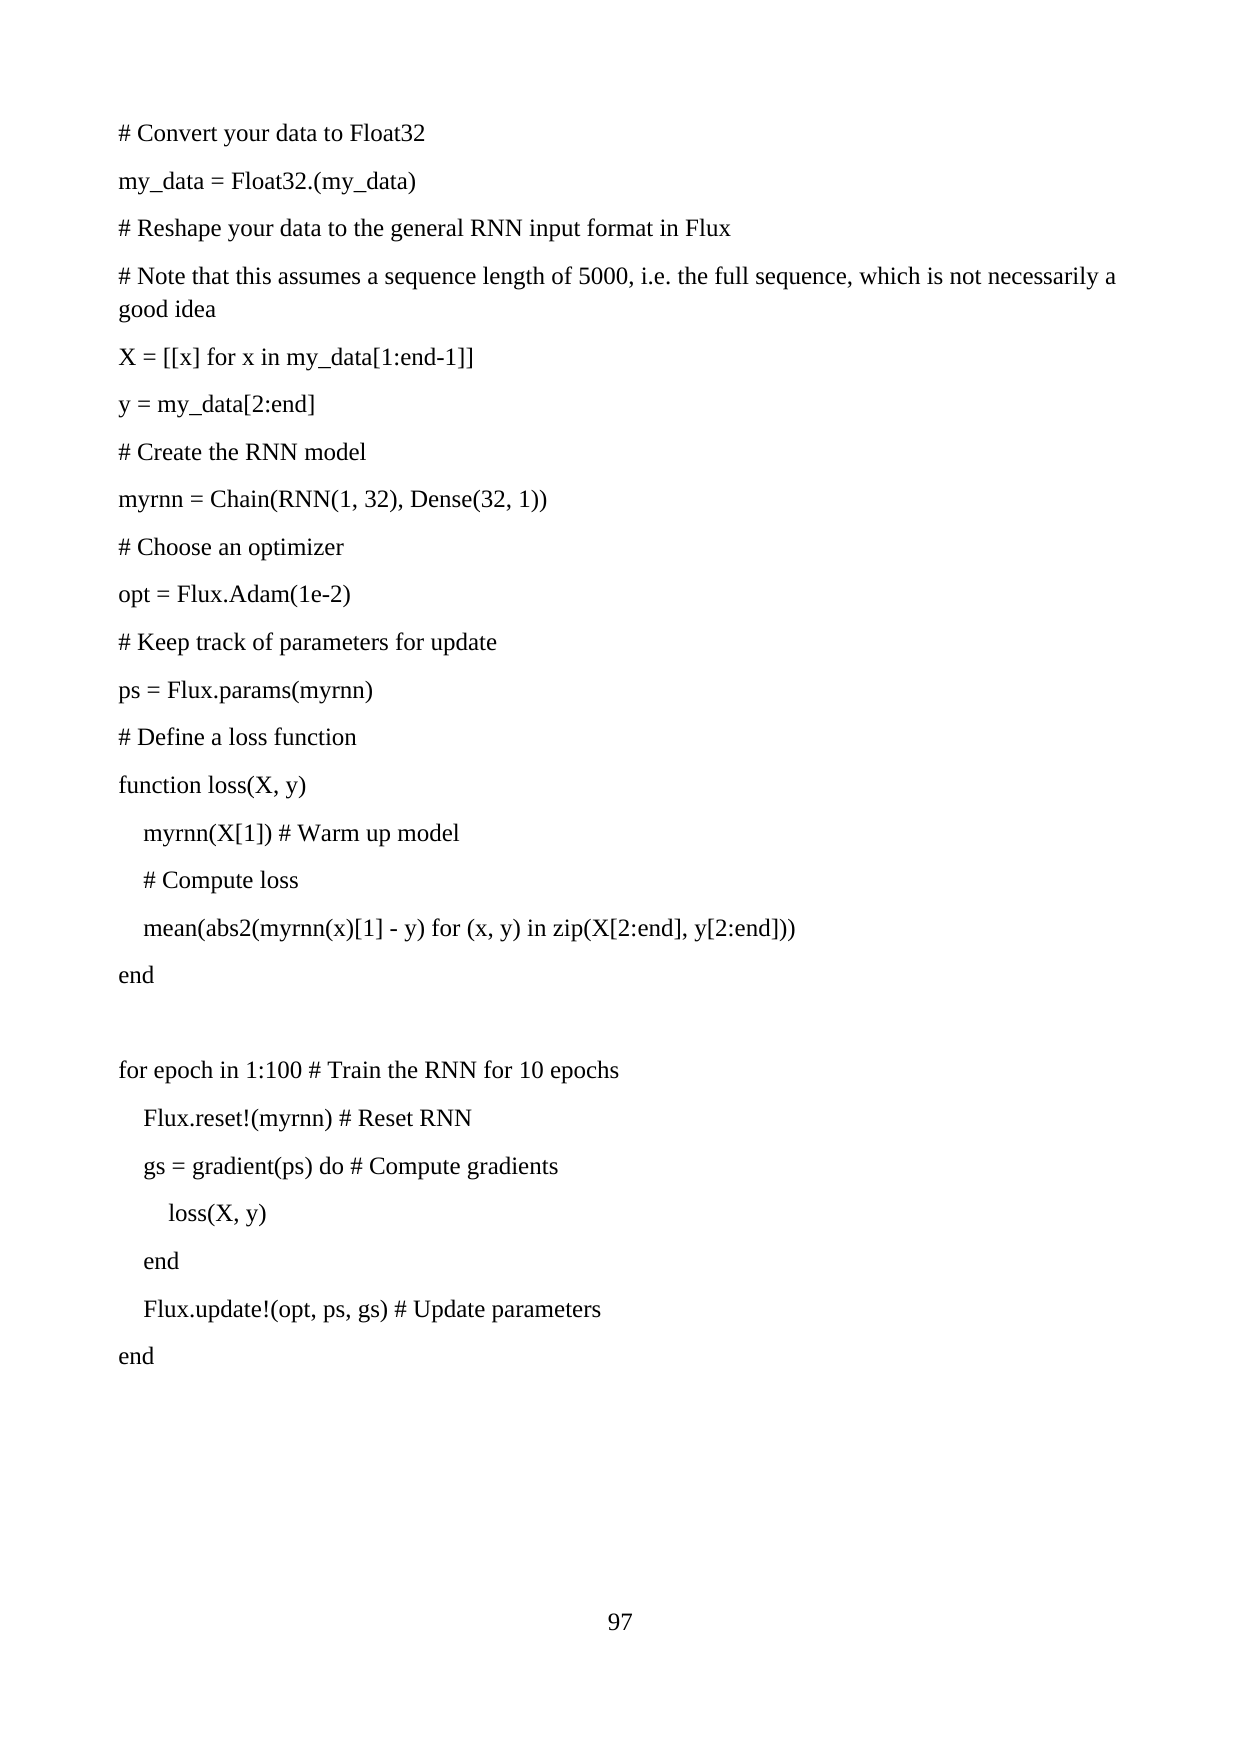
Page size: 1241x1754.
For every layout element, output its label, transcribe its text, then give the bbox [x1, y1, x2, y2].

text X = [[x] for x in my_data[1:end-1]] [118, 342, 1122, 370]
text # Note that this assumes a sequence length of 5000, i.e. the full sequence, which is not necessarily a good idea [118, 261, 1122, 323]
text Flux.update!(opt, ps, gs) # Update parameters [118, 1294, 1122, 1322]
text loss(X, y) [118, 1198, 1122, 1227]
text opt = Flux.Adam(1e-2) [118, 579, 1122, 608]
text myrnn(X[1]) # Warm up model [118, 818, 1122, 846]
text # Create the RNN model [118, 437, 1122, 466]
text # Choose an optimizer [118, 532, 1122, 561]
text function loss(X, y) [118, 770, 1122, 799]
text # Define a loss function [118, 722, 1122, 751]
text # Reshape your data to the general RNN input format in Flux [118, 213, 1122, 242]
text # Keep track of parameters for update [118, 627, 1122, 656]
text gs = gradient(ps) do # Compute gradients [118, 1151, 1122, 1179]
text # Compute loss [118, 865, 1122, 894]
text for epoch in 1:100 # Train the RNN for 10 epochs [118, 1056, 1122, 1084]
text ps = Flux.params(myrnn) [118, 675, 1122, 703]
text end [118, 960, 1122, 989]
text mean(abs2(myrnn(x)[1] - y) for (x, y) in zip(X[2:end], y[2:end])) [118, 913, 1122, 942]
text my_data = Float32.(my_data) [118, 166, 1122, 194]
text # Convert your data to Float32 [118, 118, 1122, 147]
text myrnn = Chain(RNN(1, 32), Dense(32, 1)) [118, 484, 1122, 513]
text Flux.reset!(myrnn) # Reset RNN [118, 1103, 1122, 1132]
text y = my_data[2:end] [118, 389, 1122, 418]
text end [118, 1341, 1122, 1370]
text end [118, 1246, 1122, 1275]
